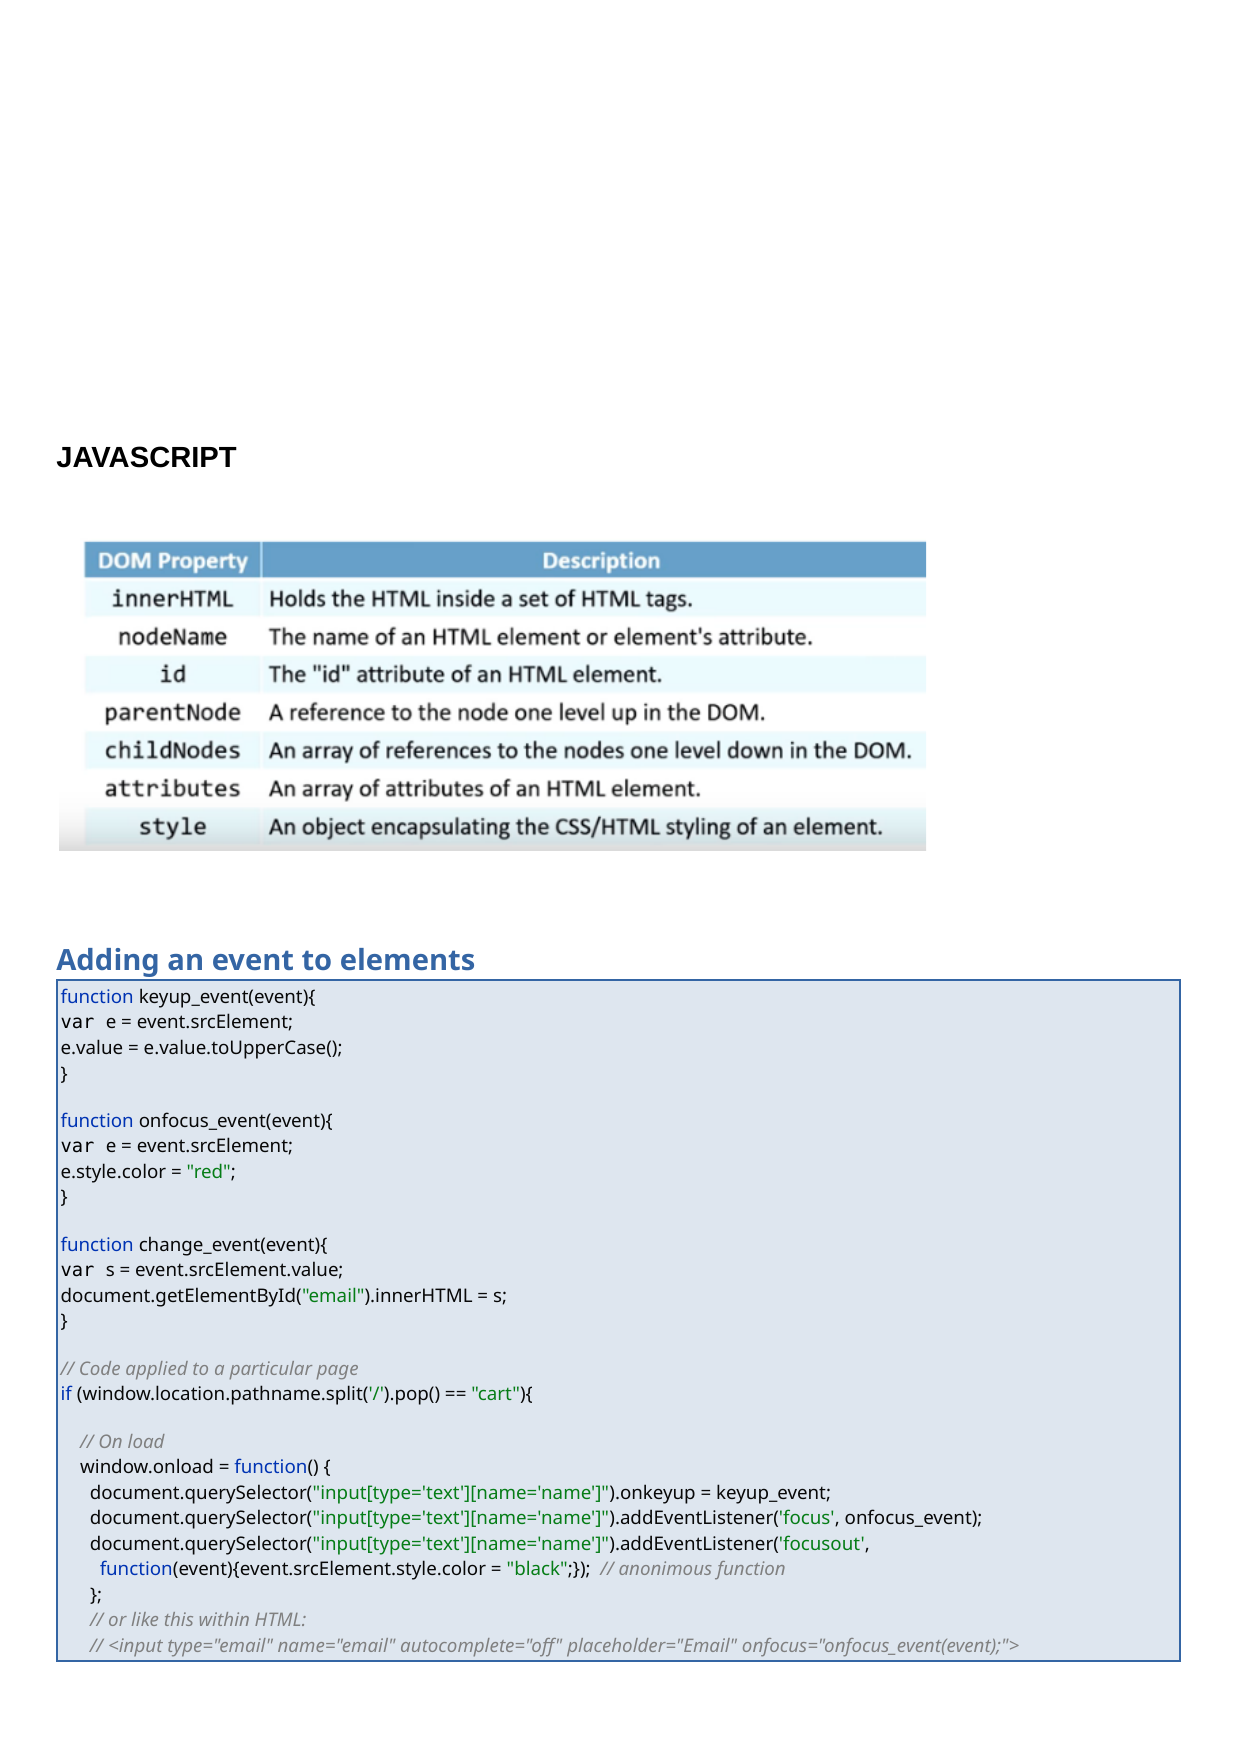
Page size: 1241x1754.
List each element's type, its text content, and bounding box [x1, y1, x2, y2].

subtitle JAVASCRIPT [56, 440, 1181, 474]
picture [59, 538, 927, 851]
title Adding an event to elements [56, 939, 1181, 979]
text function keyup_event(event){ var e = event.srcElement; e.value = e.value.toUpperCase(); } function onfocus_event(event){ var e = event.srcElement; e.style.color = "red"; } function change_event(event){ var s = event.srcElement.value; document.getElementById("email").innerHTML = s; } // Code applied to a particular page if (window.location.pathname.split('/').pop() == "cart"){ // On load window.onload = function() { document.querySelector("input[type='text'][name='name']").onkeyup = keyup_event; document.querySelector("input[type='text'][name='name']").addEventListener('focus', onfocus_event); document.querySelector("input[type='text'][name='name']").addEventListener('focusout', function(event){event.srcElement.style.color = "black";}); // anonimous function }; // or like this within HTML: // <input type="email" name="email" autocomplete="off" placeholder="Email" onfocus="onfocus_event(event);"> [58, 981, 1179, 1660]
